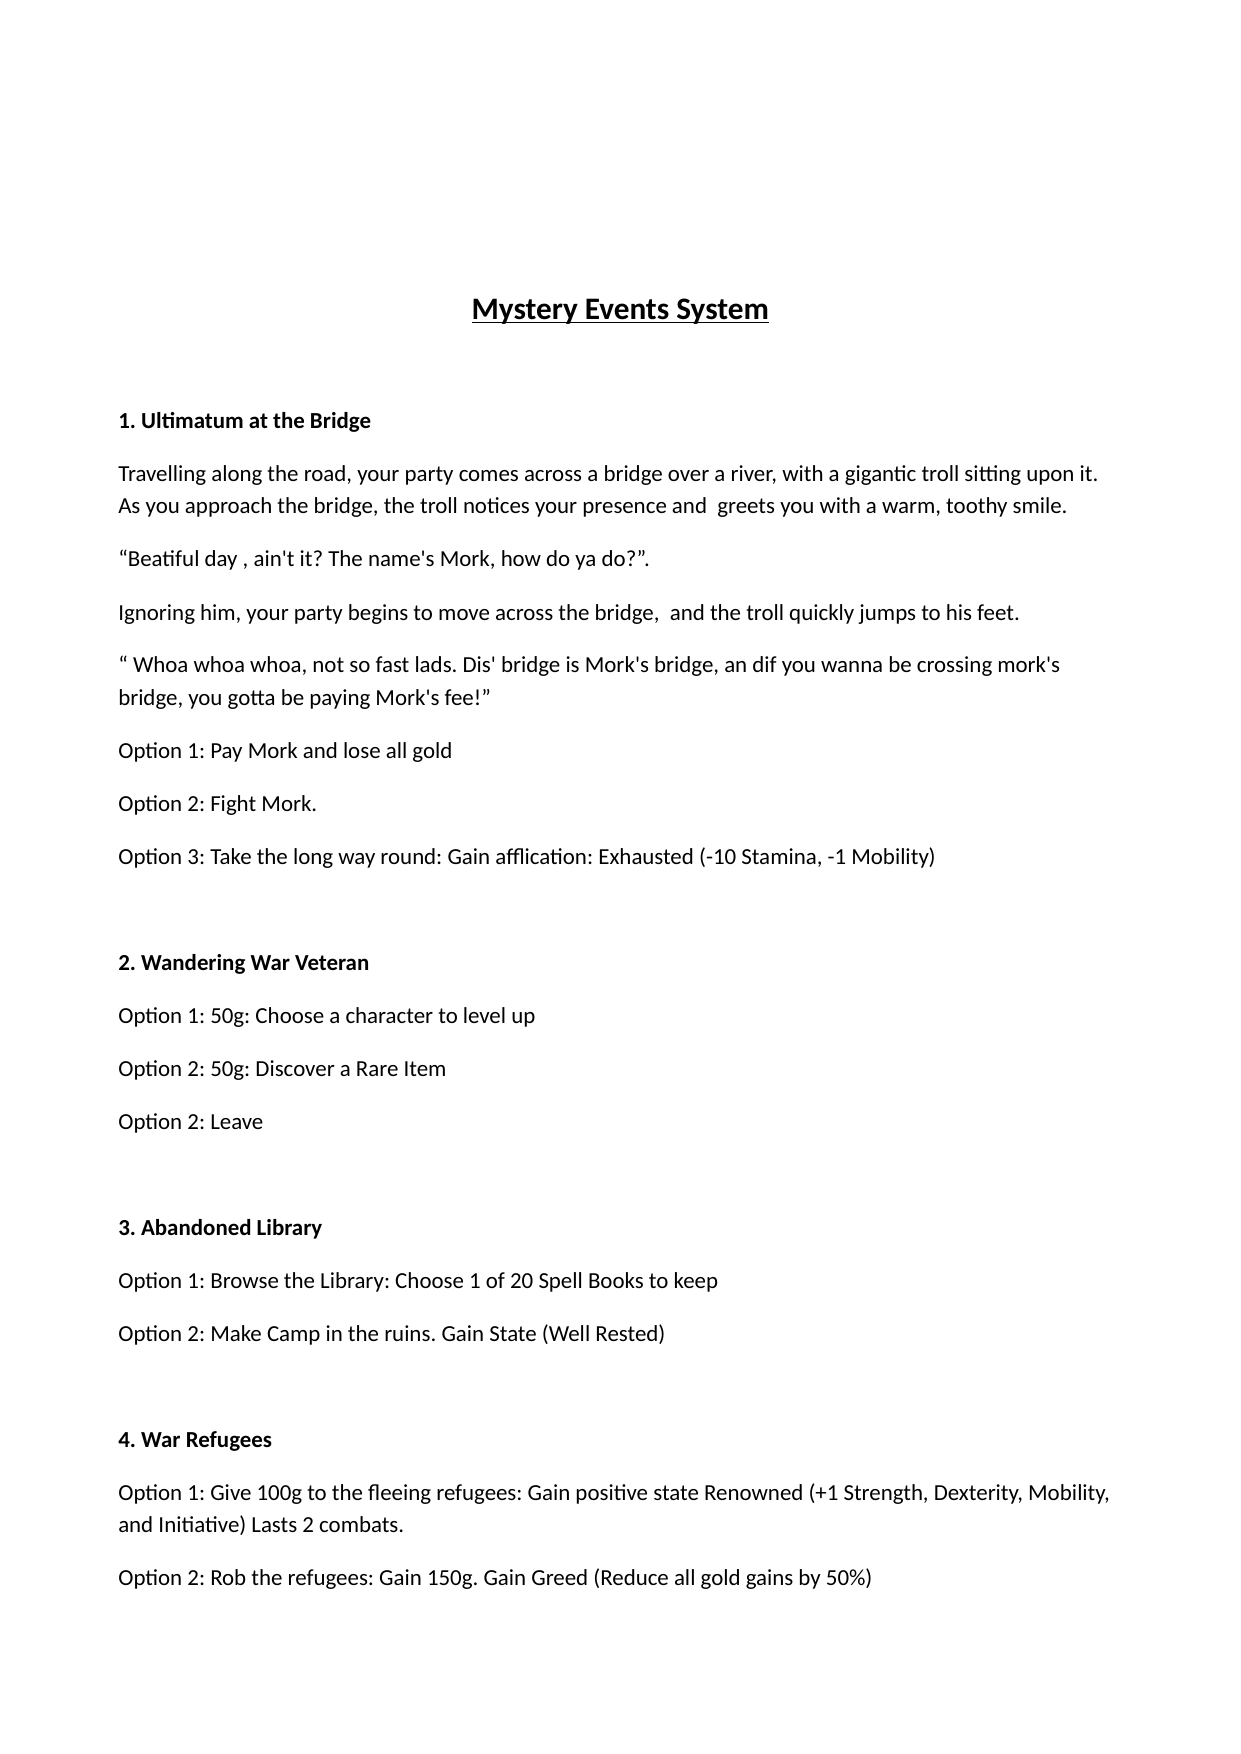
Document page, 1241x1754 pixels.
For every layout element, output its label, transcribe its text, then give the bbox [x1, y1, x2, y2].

text 2. Wandering War Veteran [118, 948, 1122, 976]
list 3. Abandoned Library [118, 1213, 1122, 1241]
text Option 1: 50g: Choose a character to level up [118, 1001, 1122, 1029]
text Option 2: Rob the refugees: Gain 150g. Gain Greed (Reduce all gold gains by 50%) [118, 1563, 1122, 1591]
text “ Whoa whoa whoa, not so fast lads. Dis' bridge is Mork's bridge, an dif you wanna be crossing mork's bridge, you gotta be paying Mork's fee!” [118, 651, 1122, 711]
text “Beatiful day , ain't it? The name's Mork, how do ya do?”. [118, 544, 1122, 573]
text Option 3: Take the long way round: Gain afflication: Exhausted (-10 Stamina, -1 Mobility) [118, 842, 1122, 870]
text Travelling along the road, your party comes across a bridge over a river, with a gigantic troll sitting upon it. As you approach the bridge, the troll notices your presence and greets you with a warm, toothy smile. [118, 459, 1122, 519]
text Ignoring him, your party begins to move across the bridge, and the troll quickly jumps to his feet. [118, 598, 1122, 626]
text Option 2: Fight Mork. [118, 789, 1122, 817]
text Option 2: 50g: Discover a Rare Item [118, 1054, 1122, 1082]
text Option 2: Make Camp in the ruins. Gain State (Well Rested) [118, 1319, 1122, 1347]
text Option 2: Leave [118, 1107, 1122, 1135]
text 4. War Refugees [118, 1425, 1122, 1453]
text Option 1: Browse the Library: Choose 1 of 20 Spell Books to keep [118, 1266, 1122, 1294]
text Option 1: Pay Mork and lose all gold [118, 736, 1122, 764]
text 1. Ultimatum at the Bridge [118, 406, 1122, 434]
text Mystery Events System [118, 289, 1122, 327]
text Option 1: Give 100g to the fleeing refugees: Gain positive state Renowned (+1 Strength, Dexterity, Mobility, and Initiative) Lasts 2 combats. [118, 1478, 1122, 1538]
